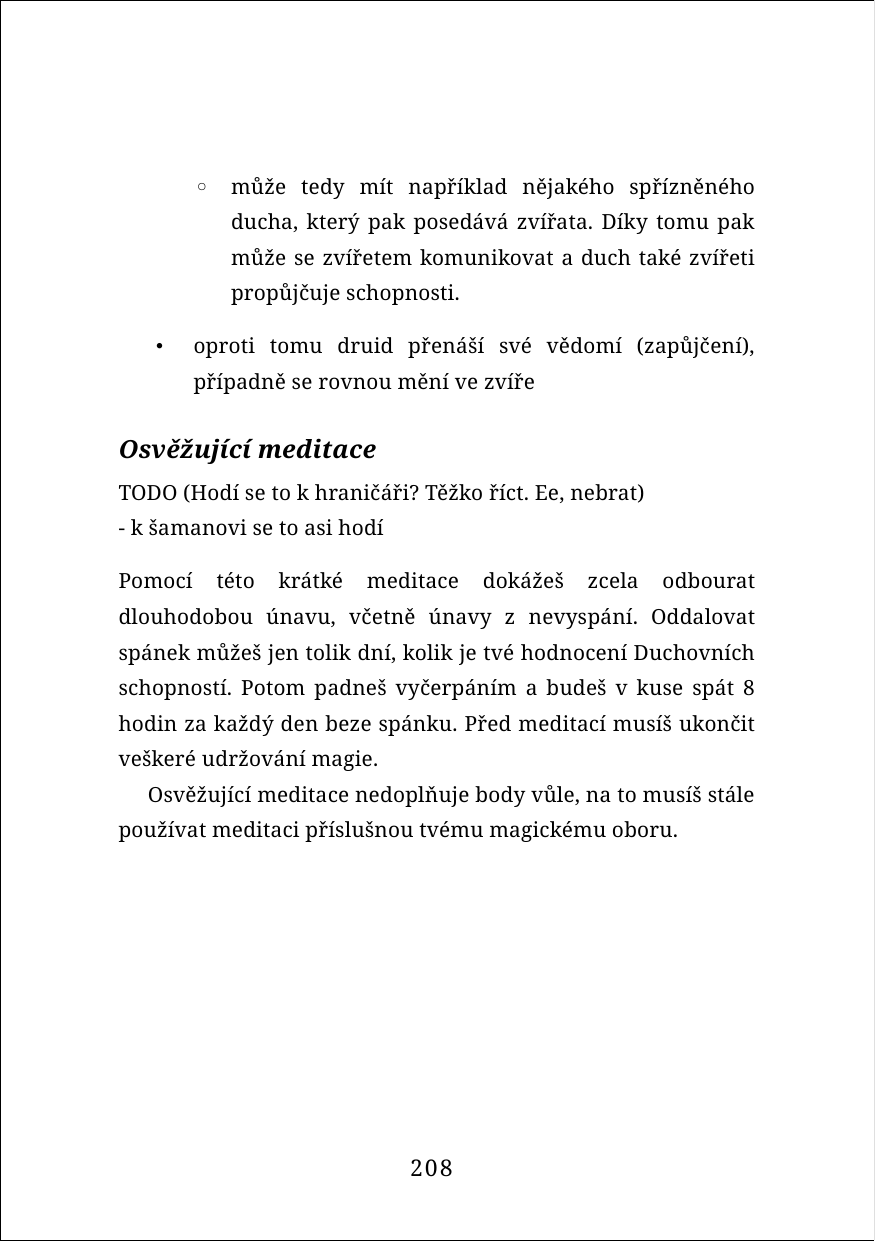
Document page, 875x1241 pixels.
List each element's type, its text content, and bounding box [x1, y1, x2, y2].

list oproti tomu druid přenáší své vědomí (zapůjčení), případně se rovnou mění ve zvíře [156, 332, 756, 396]
text TODO (Hodí se to k hraničáři? Těžko říct. Ee, nebrat) - k šamanovi se to asi hodí [118, 478, 756, 542]
subtitle Osvěžující meditace [118, 432, 756, 466]
text Pomocí této krátké meditace dokážeš zcela odbourat dlouhodobou únavu, včetně únavy z nevyspání. Oddalovat spánek můžeš jen tolik dní, kolik je tvé hodnocení Duchovních schopností. Potom padneš vyčerpáním a budeš v kuse spát 8 hodin za každý den beze spánku. Před meditací musíš ukončit veškeré udržování magie. Osvěžující meditace nedoplňuje body vůle, na to musíš stále používat meditaci příslušnou tvému magickému oboru. [118, 567, 756, 844]
list může tedy mít například nějakého spřízněného ducha, který pak posedává zvířata. Díky tomu pak může se zvířetem komunikovat a duch také zvířeti propůjčuje schopnosti. [193, 172, 756, 307]
